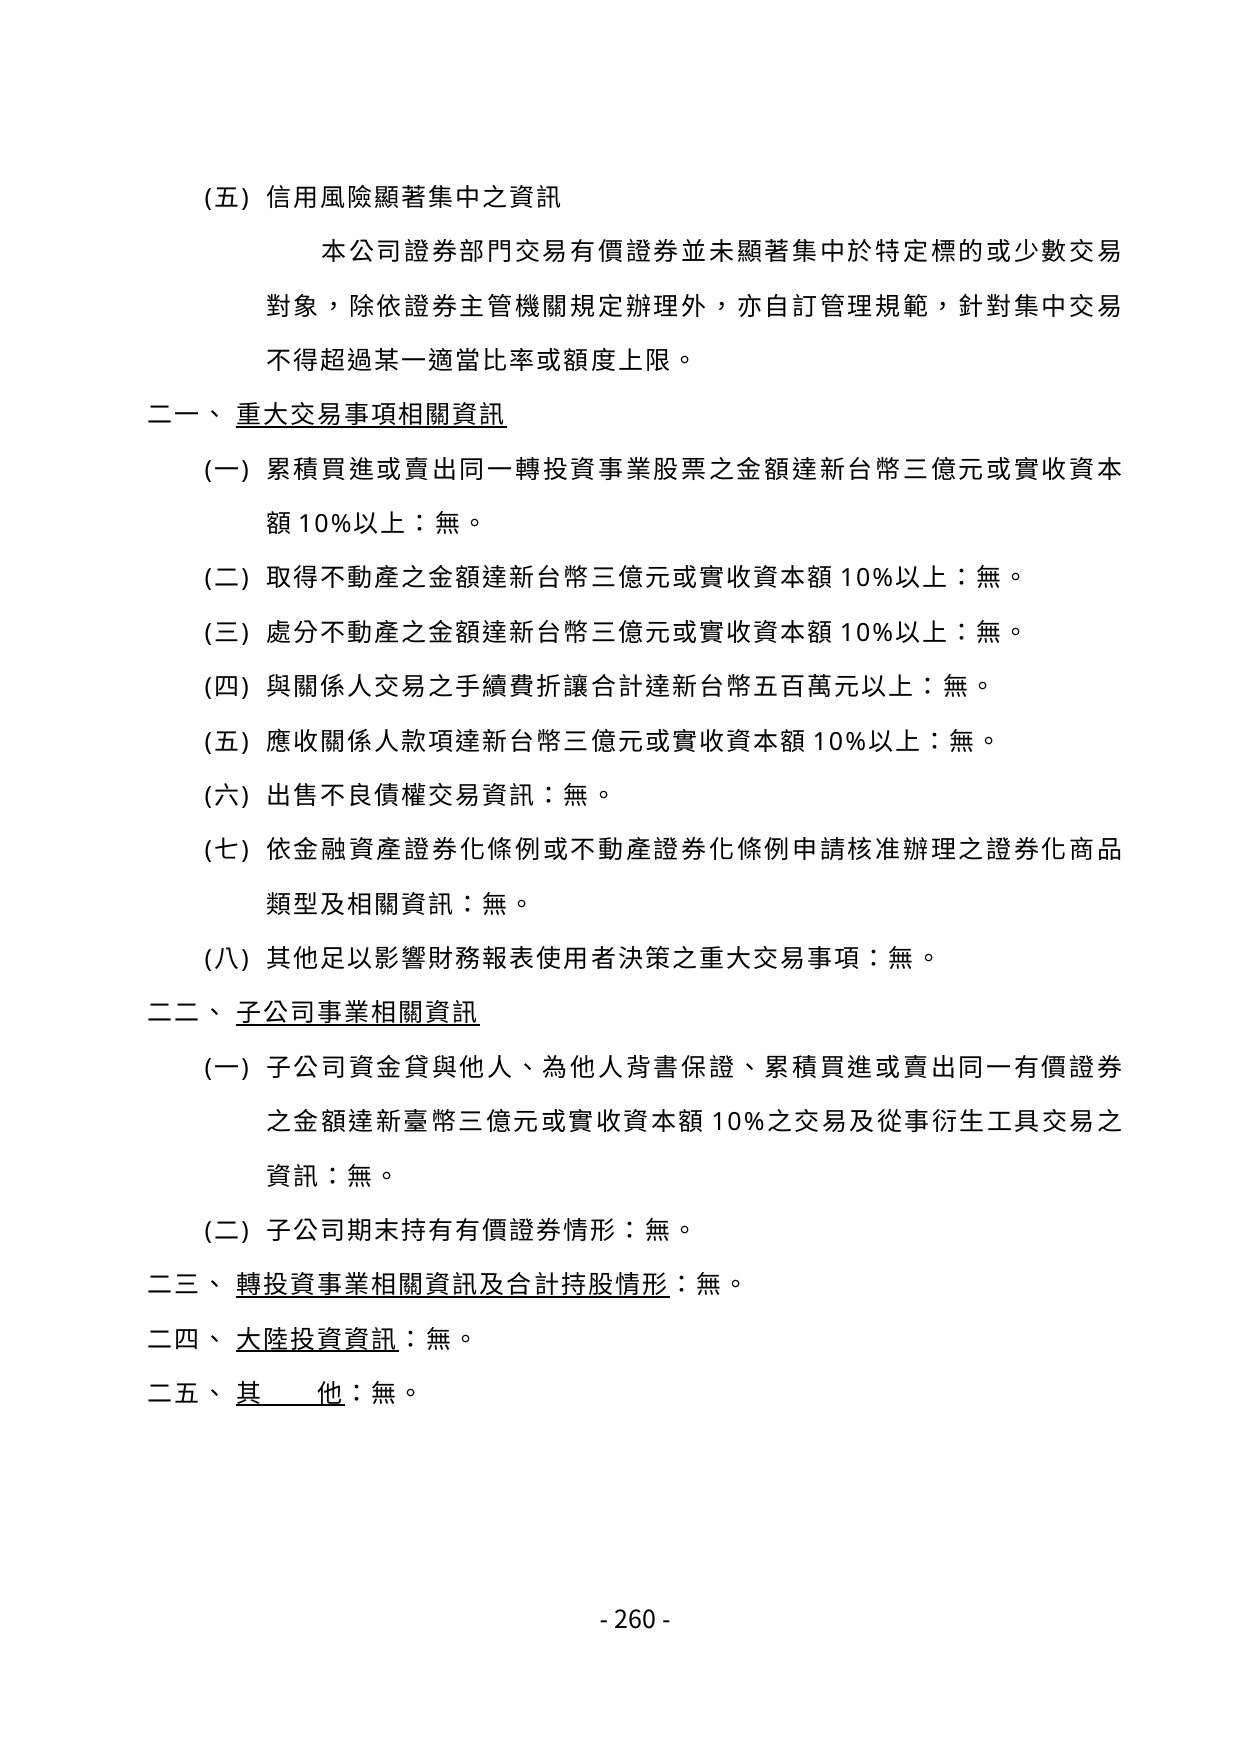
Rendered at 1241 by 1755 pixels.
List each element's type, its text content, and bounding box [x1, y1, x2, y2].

text 二三、 轉投資事業相關資訊及合計持股情形：無。 [148, 1265, 1122, 1301]
text 二四、 大陸投資資訊：無。 [148, 1319, 1122, 1355]
text 二五、 其 他：無。 [148, 1373, 1122, 1410]
text 本公司證券部門交易有價證券並未顯著集中於特定標的或少數交易對象，除依證券主管機關規定辦理外，亦自訂管理規範，針對集中交易不得超過某一適當比率或額度上限。 [266, 232, 1122, 377]
text (三) 處分不動產之金額達新台幣三億元或實收資本額10%以上：無。 [177, 612, 1122, 648]
text (五) 應收關係人款項達新台幣三億元或實收資本額10%以上：無。 [177, 721, 1122, 757]
text (二) 取得不動產之金額達新台幣三億元或實收資本額10%以上：無。 [177, 558, 1122, 594]
text (二) 子公司期末持有有價證券情形：無。 [177, 1210, 1122, 1247]
text (七) 依金融資產證券化條例或不動產證券化條例申請核准辦理之證券化商品類型及相關資訊：無。 [177, 830, 1122, 920]
text (一) 累積買進或賣出同一轉投資事業股票之金額達新台幣三億元或實收資本額10%以上：無。 [177, 449, 1122, 540]
text (八) 其他足以影響財務報表使用者決策之重大交易事項：無。 [177, 938, 1122, 975]
text (五) 信用風險顯著集中之資訊 [177, 177, 1122, 213]
text (四) 與關係人交易之手續費折讓合計達新台幣五百萬元以上：無。 [177, 667, 1122, 703]
text 二一、 重大交易事項相關資訊 [148, 395, 1122, 431]
text 二二、 子公司事業相關資訊 [148, 993, 1122, 1029]
text (六) 出售不良債權交易資訊：無。 [177, 775, 1122, 812]
text (一) 子公司資金貸與他人、為他人背書保證、累積買進或賣出同一有價證券之金額達新臺幣三億元或實收資本額10%之交易及從事衍生工具交易之資訊：無。 [177, 1047, 1122, 1192]
